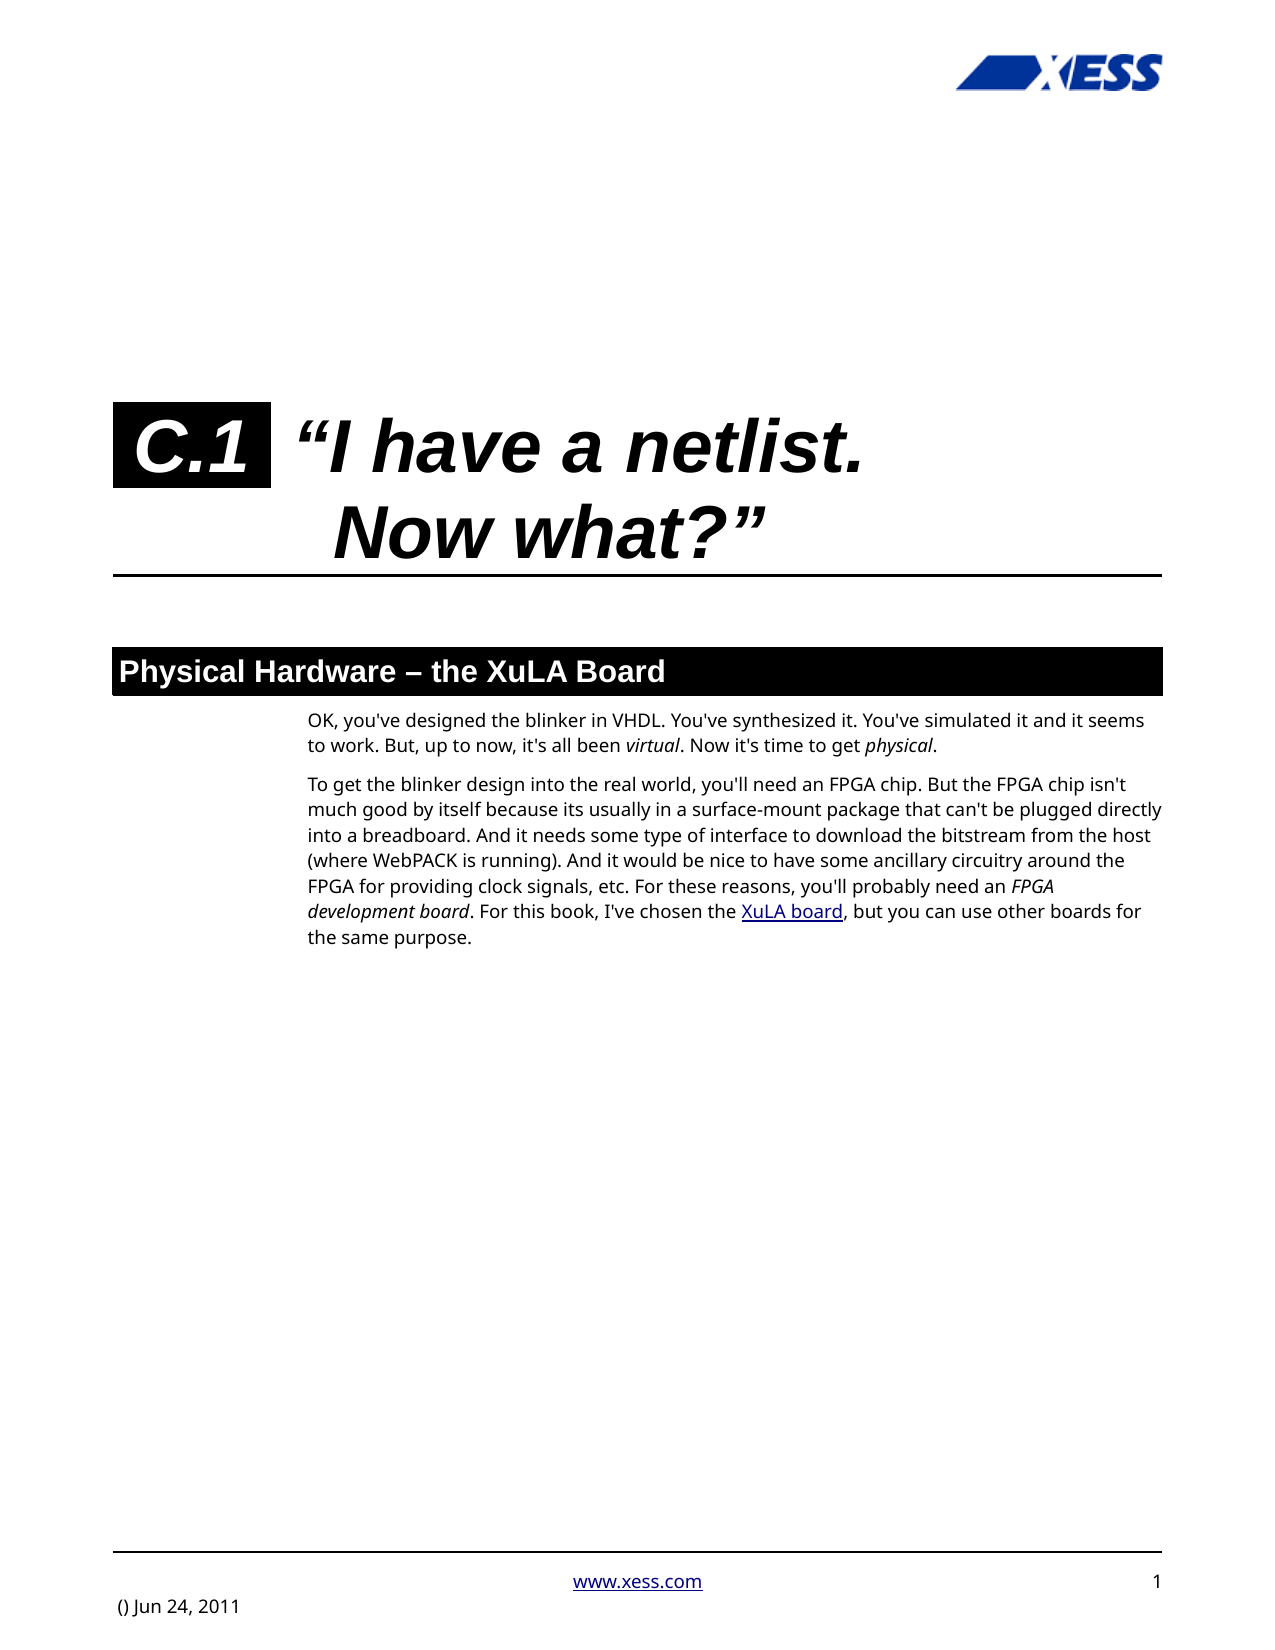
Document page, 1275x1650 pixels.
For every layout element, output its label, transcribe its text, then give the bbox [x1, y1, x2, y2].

subtitle Physical Hardware – the XuLA Board [114, 648, 1162, 695]
subtitle “I have a netlist. Now what?” [112, 402, 1162, 577]
text OK, you've designed the blinker in VHDL. You've synthesized it. You've simulated it and it seems to work. But, up to now, it's all been virtual. Now it's time to get physical. [307, 707, 1162, 758]
picture [955, 54, 1163, 91]
text To get the blinker design into the real world, you'll need an FPGA chip. But the FPGA chip isn't much good by itself because its usually in a surface-mount package that can't be plugged directly into a breadboard. And it needs some type of interface to download the bitstream from the host (where WebPACK is running). And it would be nice to have some ancillary circuitry around the FPGA for providing clock signals, etc. For these reasons, you'll probably need an FPGA development board. For this book, I've chosen the XuLA board, but you can use other boards for the same purpose. [307, 771, 1162, 949]
